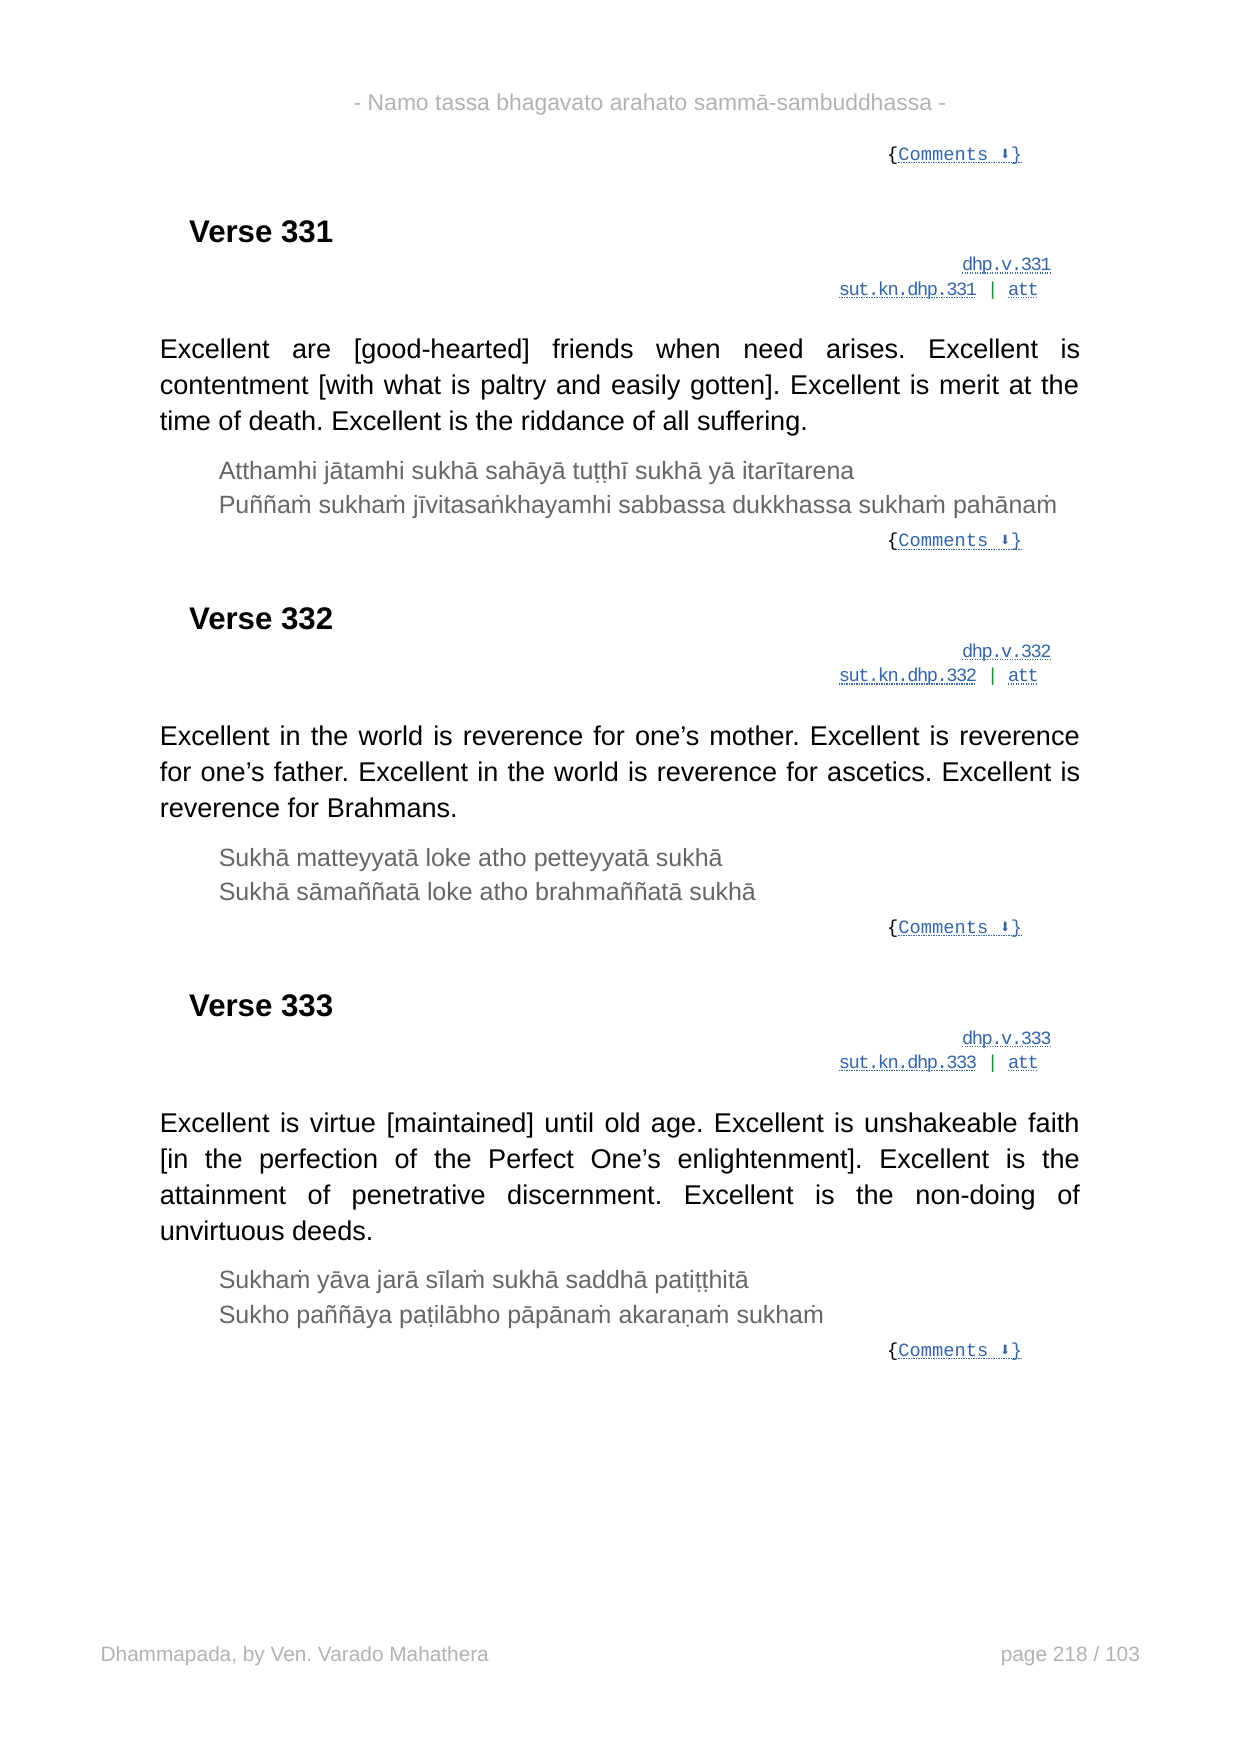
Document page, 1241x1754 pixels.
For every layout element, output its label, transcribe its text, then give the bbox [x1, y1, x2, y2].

subtitle Verse 333 [189, 987, 1140, 1022]
text Excellent in the world is reverence for one’s mother. Excellent is reverence for one’s father. Excellent in the world is reverence for ascetics. Excellent is reverence for Brahmans. [159, 720, 1081, 823]
text Puññaṁ sukhaṁ jīvitasaṅkhayamhi sabbassa dukkhassa sukhaṁ pahānaṁ [218, 491, 1110, 519]
text Atthamhi jātamhi sukhā sahāyā tuṭṭhī sukhā yā itarītarena [218, 456, 1110, 484]
text {Comments ⬇} [159, 531, 1022, 552]
text {Comments ⬇} [159, 918, 1022, 939]
subtitle Verse 331 [189, 213, 1140, 249]
text Excellent are [good-hearted] friends when need arises. Excellent is contentment [with what is paltry and easily gotten]. Excellent is merit at the time of death. Excellent is the riddance of all suffering. [159, 333, 1081, 436]
text Sukhaṁ yāva jarā sīlaṁ sukhā saddhā patiṭṭhitā [218, 1265, 1110, 1294]
text {Comments ⬇} [159, 1341, 1022, 1362]
text Sukhā matteyyatā loke atho petteyyatā sukhā [218, 843, 1110, 871]
text Sukho paññāya paṭilābho pāpānaṁ akaraṇaṁ sukhaṁ [218, 1300, 1110, 1329]
text {Comments ⬇} [159, 144, 1022, 166]
subtitle Verse 332 [189, 600, 1140, 636]
text dhp.v.331 sut.kn.dhp.331 | att [159, 255, 1051, 301]
text dhp.v.332 sut.kn.dhp.332 | att [159, 642, 1051, 687]
text Excellent is virtue [maintained] until old age. Excellent is unshakeable faith [in the perfection of the Perfect One’s enlightenment]. Excellent is the attainment of penetrative discernment. Excellent is the non-doing of unvirtuous deeds. [159, 1107, 1081, 1246]
text dhp.v.333 sut.kn.dhp.333 | att [159, 1028, 1051, 1074]
text Sukhā sāmaññatā loke atho brahmaññatā sukhā [218, 877, 1110, 906]
